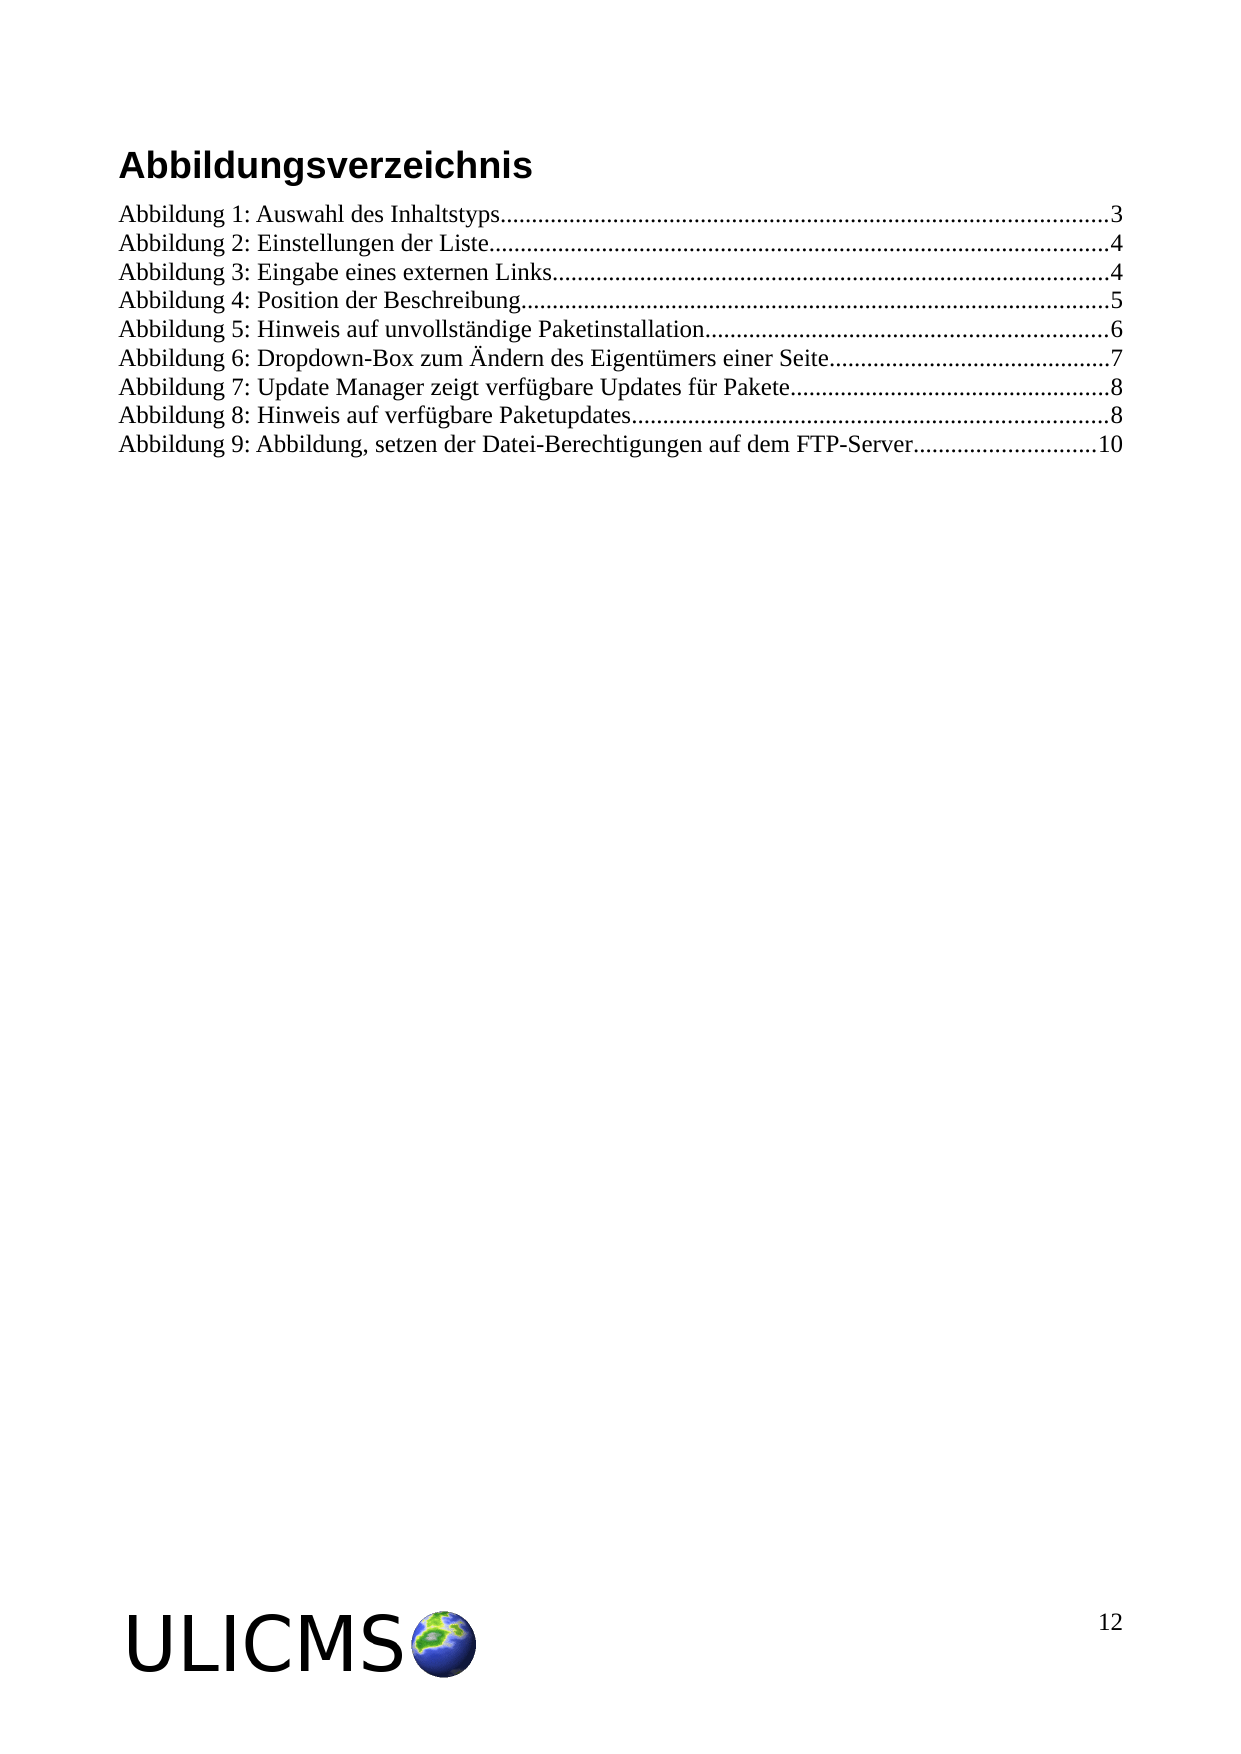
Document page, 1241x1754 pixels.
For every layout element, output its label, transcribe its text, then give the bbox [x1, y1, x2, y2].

picture [118, 1607, 479, 1681]
text Abbildung 4: Position der Beschreibung 5 [118, 286, 1123, 314]
text Abbildung 3: Eingabe eines externen Links 4 [118, 257, 1123, 286]
text Abbildung 8: Hinweis auf verfügbare Paketupdates 8 [118, 401, 1123, 429]
text Abbildung 6: Dropdown-Box zum Ändern des Eigentümers einer Seite 7 [118, 343, 1123, 372]
text Abbildung 5: Hinweis auf unvollständige Paketinstallation 6 [118, 314, 1123, 343]
text Abbildung 7: Update Manager zeigt verfügbare Updates für Pakete 8 [118, 372, 1123, 401]
subtitle Abbildungsverzeichnis [118, 143, 1123, 187]
text Abbildung 1: Auswahl des Inhaltstyps 3 [118, 199, 1123, 228]
text Abbildung 9: Abbildung, setzen der Datei-Berechtigungen auf dem FTP-Server 10 [118, 429, 1123, 458]
text Abbildung 2: Einstellungen der Liste 4 [118, 228, 1123, 257]
